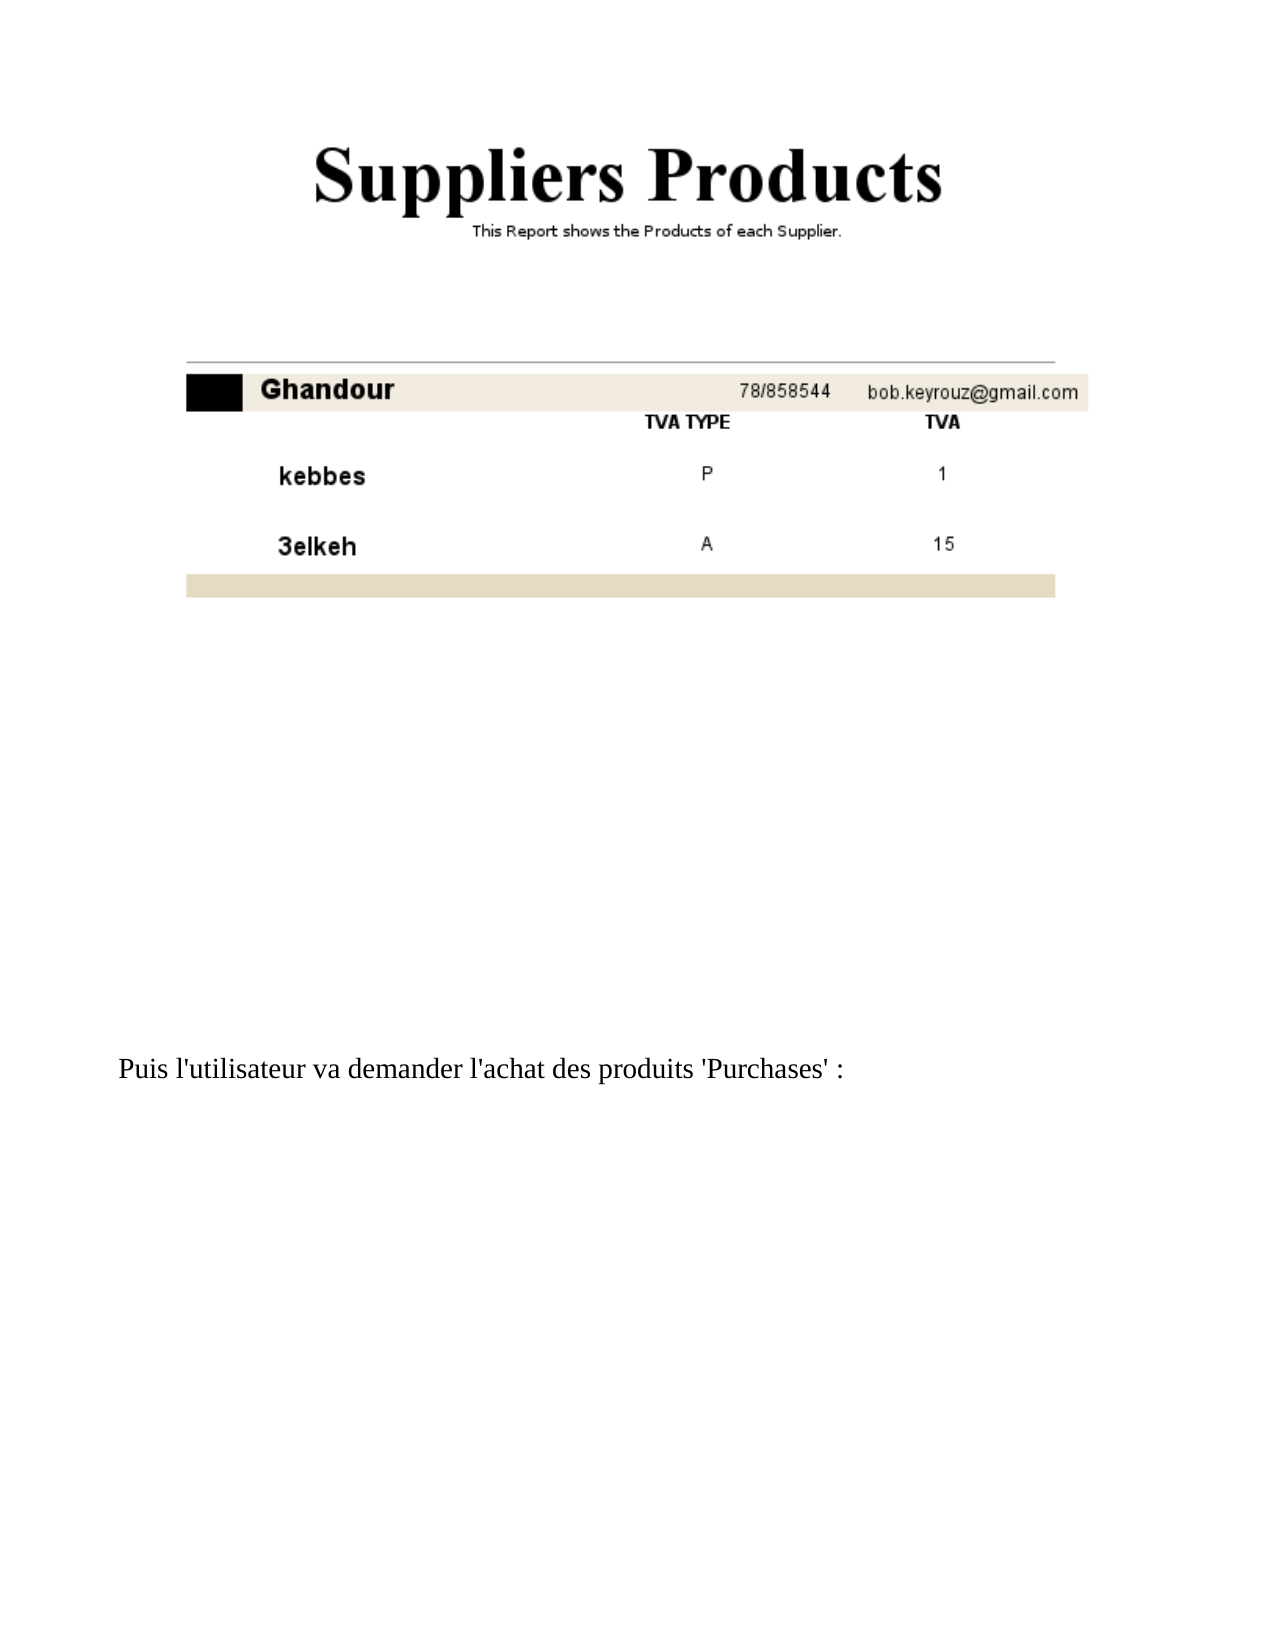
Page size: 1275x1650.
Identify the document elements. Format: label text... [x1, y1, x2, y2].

text Puis l'utilisateur va demander l'achat des produits 'Purchases' : [118, 1051, 1157, 1084]
picture [186, 118, 1089, 615]
